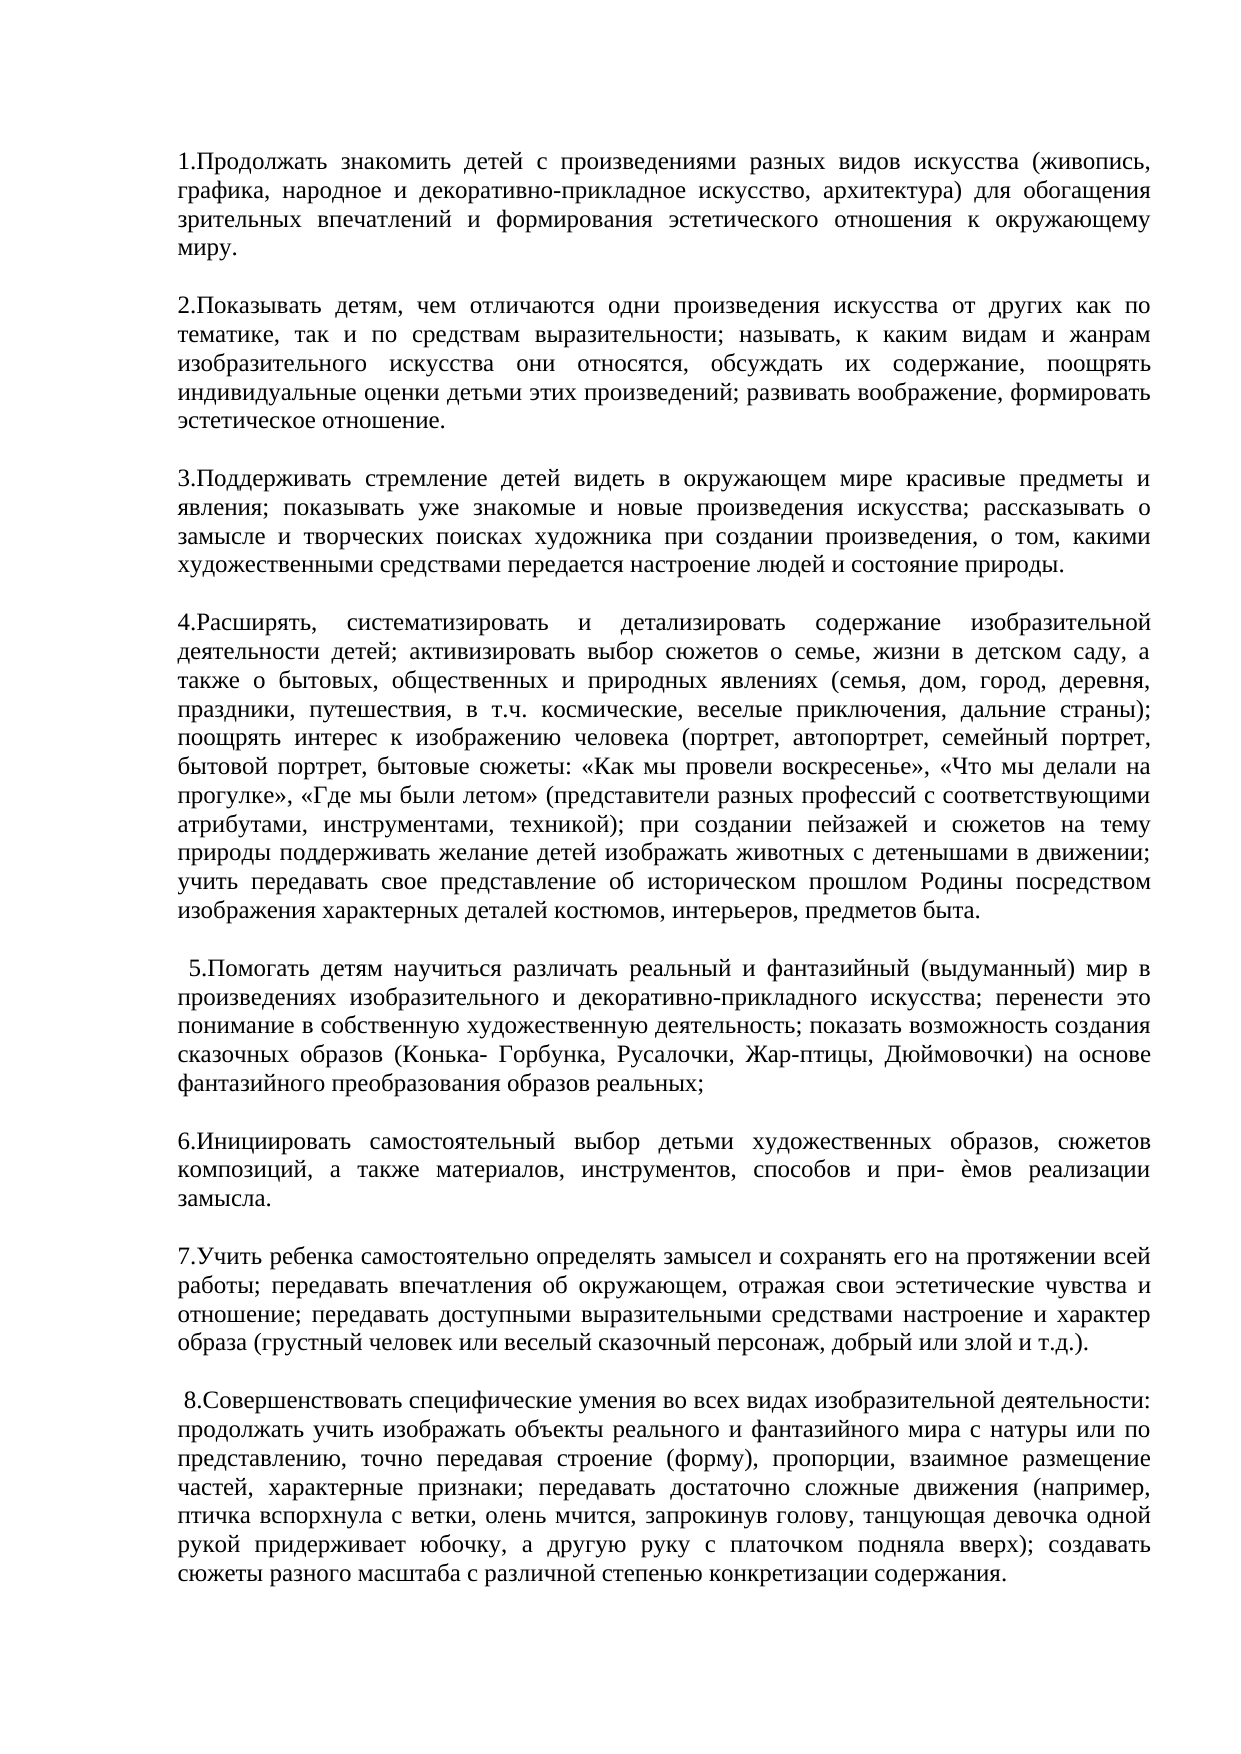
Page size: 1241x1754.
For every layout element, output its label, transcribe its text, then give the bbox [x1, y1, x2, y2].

text 2.Показывать детям, чем отличаются одни произведения искусства от других как по тематике, так и по средствам выразительности; называть, к каким видам и жанрам изобразительного искусства они относятся, обсуждать их содержание, поощрять индивидуальные оценки детьми этих произведений; развивать воображение, формировать эстетическое отношение. [177, 290, 1152, 434]
text 8.Совершенствовать специфические умения во всех видах изобразительной деятельности: продолжать учить изображать объекты реального и фантазийного мира с натуры или по представлению, точно передавая строение (форму), пропорции, взаимное размещение частей, характерные признаки; передавать достаточно сложные движения (например, птичка вспорхнула с ветки, олень мчится, запрокинув голову, танцующая девочка одной рукой придерживает юбочку, а другую руку с платочком подняла вверх); создавать сюжеты разного масштаба с различной степенью конкретизации содержания. [177, 1385, 1152, 1587]
text 3.Поддерживать стремление детей видеть в окружающем мире красивые предметы и явления; показывать уже знакомые и новые произведения искусства; рассказывать о замысле и творческих поисках художника при создании произведения, о том, какими художественными средствами передается настроение людей и состояние природы. [177, 463, 1152, 578]
text 5.Помогать детям научиться различать реальный и фантазийный (выдуманный) мир в произведениях изобразительного и декоративно-прикладного искусства; перенести это понимание в собственную художественную деятельность; показать возможность создания сказочных образов (Конька- Горбунка, Русалочки, Жар-птицы, Дюймовочки) на основе фантазийного преобразования образов реальных; [177, 953, 1152, 1097]
text 1.Продолжать знакомить детей с произведениями разных видов искусства (живопись, графика, народное и декоративно-прикладное искусство, архитектура) для обогащения зрительных впечатлений и формирования эстетического отношения к окружающему миру. [177, 146, 1152, 261]
text 7.Учить ребенка самостоятельно определять замысел и сохранять его на протяжении всей работы; передавать впечатления об окружающем, отражая свои эстетические чувства и отношение; передавать доступными выразительными средствами настроение и характер образа (грустный человек или веселый сказочный персонаж, добрый или злой и т.д.). [177, 1241, 1152, 1356]
text 4.Расширять, систематизировать и детализировать содержание изобразительной деятельности детей; активизировать выбор сюжетов о семье, жизни в детском саду, а также о бытовых, общественных и природных явлениях (семья, дом, город, деревня, праздники, путешествия, в т.ч. космические, веселые приключения, дальние страны); поощрять интерес к изображению человека (портрет, автопортрет, семейный портрет, бытовой портрет, бытовые сюжеты: «Как мы провели воскресенье», «Что мы делали на прогулке», «Где мы были летом» (представители разных профессий с соответствующими атрибутами, инструментами, техникой); при создании пейзажей и сюжетов на тему природы поддерживать желание детей изображать животных с детенышами в движении; учить передавать свое представление об историческом прошлом Родины посредством изображения характерных деталей костюмов, интерьеров, предметов быта. [177, 607, 1152, 924]
text 6.Инициировать самостоятельный выбор детьми художественных образов, сюжетов композиций, а также материалов, инструментов, способов и при- ѐмов реализации замысла. [177, 1126, 1152, 1212]
